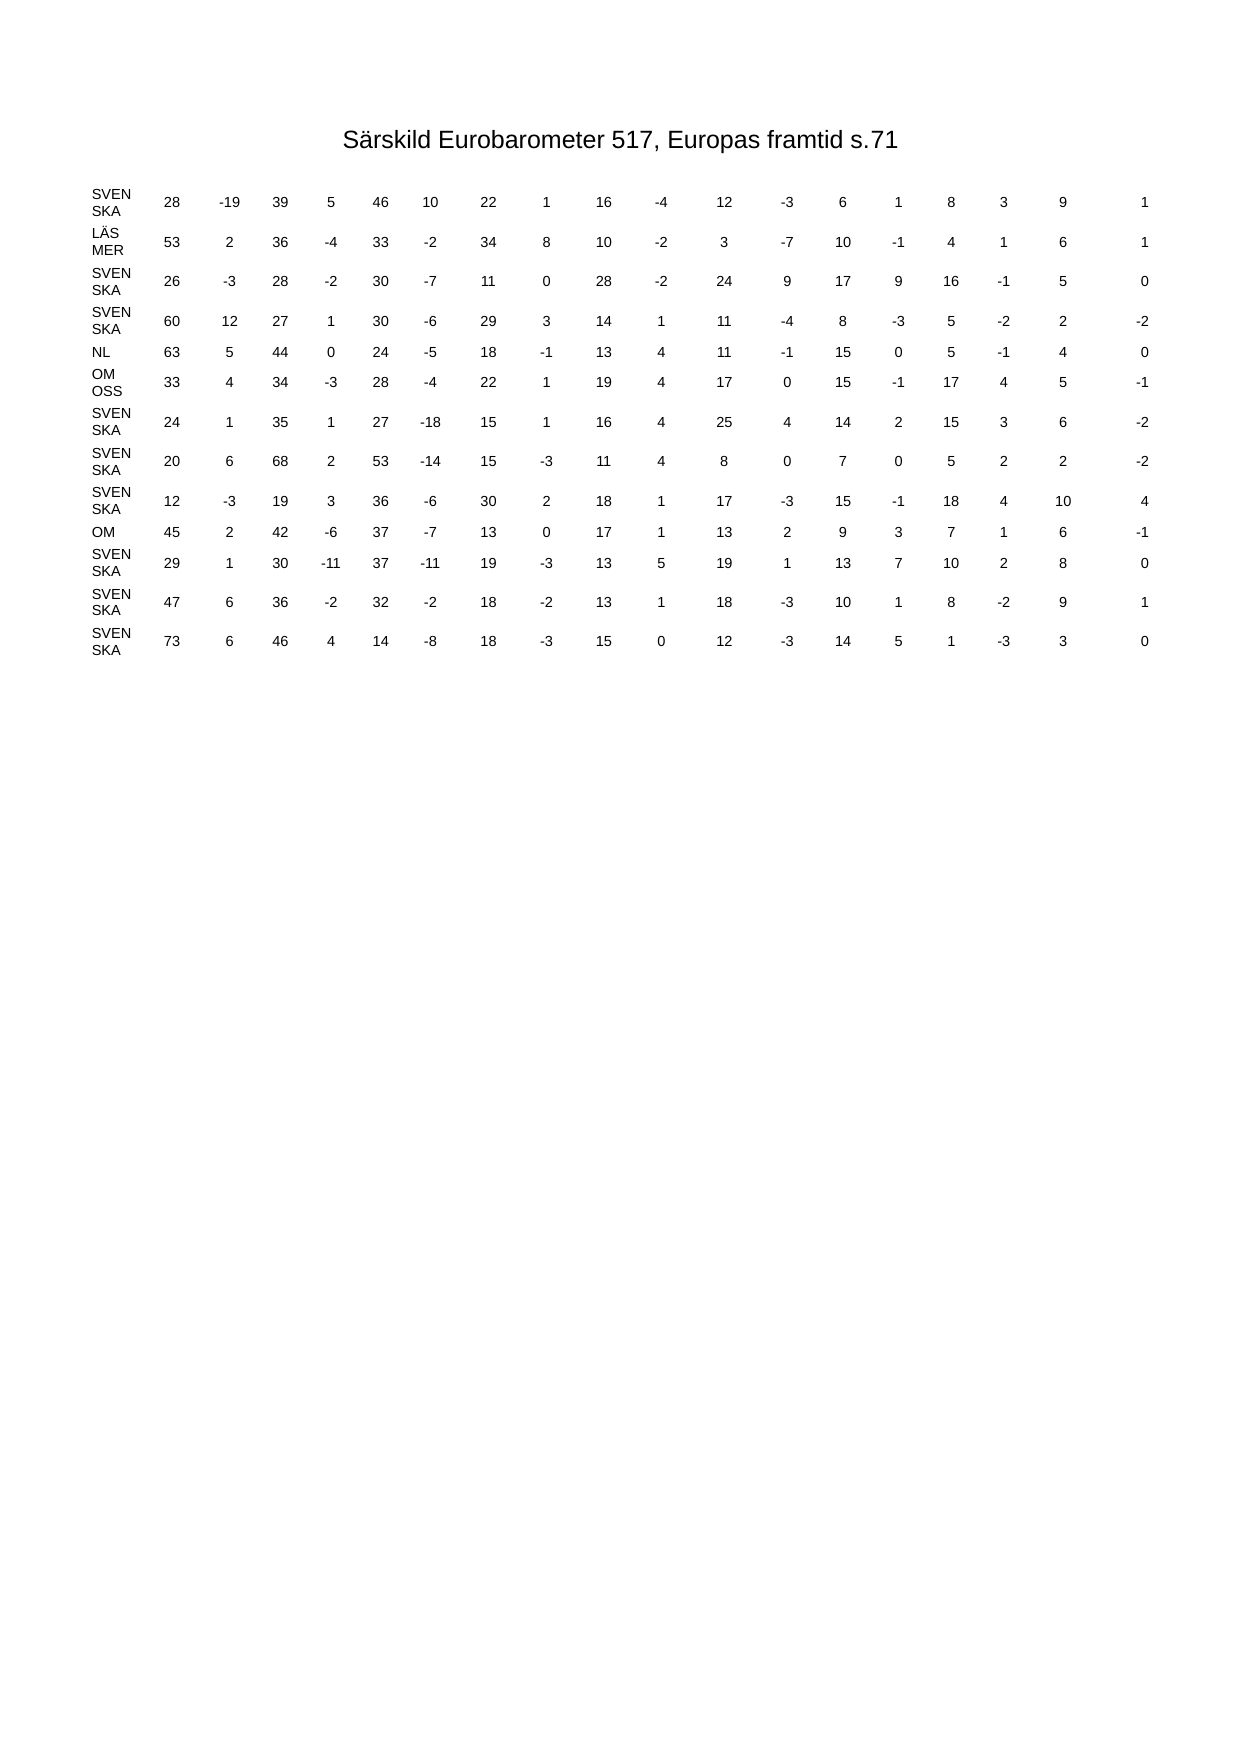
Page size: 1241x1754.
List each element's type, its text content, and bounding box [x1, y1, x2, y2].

table_cell -3 [200, 481, 259, 520]
table_cell 37 [360, 543, 401, 582]
table_cell 28 [360, 363, 401, 402]
table_cell 4 [928, 222, 974, 262]
table_cell -2 [974, 301, 1033, 340]
table_cell 17 [690, 363, 758, 402]
table_cell 16 [575, 183, 632, 222]
table_cell 46 [259, 622, 302, 661]
table_cell 30 [259, 543, 302, 582]
table_cell -18 [401, 402, 459, 442]
table_cell 10 [1033, 481, 1093, 520]
table_cell 39 [259, 183, 302, 222]
table_cell -7 [758, 222, 816, 262]
table_cell 19 [690, 543, 758, 582]
table_cell -2 [632, 222, 690, 262]
table_cell 5 [1033, 363, 1093, 402]
table_cell -3 [517, 543, 575, 582]
table_cell 2 [200, 222, 259, 262]
table_cell 5 [928, 301, 974, 340]
table_cell SVENSKA [89, 583, 143, 622]
table_cell 3 [1033, 622, 1093, 661]
table_cell 4 [632, 340, 690, 363]
table_cell 5 [302, 183, 360, 222]
table_cell 2 [758, 520, 816, 543]
table_cell -4 [401, 363, 459, 402]
table_cell 0 [517, 520, 575, 543]
table_cell 1 [928, 622, 974, 661]
table_cell 3 [517, 301, 575, 340]
table_cell 1 [1093, 222, 1152, 262]
table_cell -3 [758, 583, 816, 622]
table_cell LÄS MER [89, 222, 143, 262]
table_cell 17 [575, 520, 632, 543]
table_cell -6 [401, 481, 459, 520]
table_cell 45 [143, 520, 200, 543]
table_cell 24 [360, 340, 401, 363]
table_cell 0 [758, 363, 816, 402]
table_cell 4 [974, 481, 1033, 520]
table_cell 1 [517, 183, 575, 222]
table_cell 53 [360, 442, 401, 481]
table_cell 13 [575, 543, 632, 582]
table_cell 60 [143, 301, 200, 340]
table_cell 1 [200, 402, 259, 442]
table_cell -1 [869, 481, 928, 520]
table_cell 1 [632, 583, 690, 622]
table_cell -2 [632, 262, 690, 301]
table_cell 16 [928, 262, 974, 301]
table_cell -3 [758, 622, 816, 661]
table_cell 3 [974, 183, 1033, 222]
table_cell -4 [302, 222, 360, 262]
table_cell 6 [816, 183, 869, 222]
table_cell SVENSKA [89, 402, 143, 442]
table_cell 6 [1033, 222, 1093, 262]
table_cell OM OSS [89, 363, 143, 402]
table_cell 9 [1033, 583, 1093, 622]
table_cell 1 [758, 543, 816, 582]
table_cell 3 [690, 222, 758, 262]
table_cell 0 [758, 442, 816, 481]
table_cell SVENSKA [89, 622, 143, 661]
table_cell 2 [974, 442, 1033, 481]
table_cell 2 [869, 402, 928, 442]
table_cell 1 [1093, 183, 1152, 222]
table_cell 9 [869, 262, 928, 301]
table_cell 1 [974, 520, 1033, 543]
table_cell -2 [401, 222, 459, 262]
table_cell 10 [816, 583, 869, 622]
table_cell 9 [1033, 183, 1093, 222]
table_cell 1 [302, 301, 360, 340]
table_cell -2 [302, 262, 360, 301]
table_cell -7 [401, 520, 459, 543]
table_cell 44 [259, 340, 302, 363]
table_cell -1 [869, 222, 928, 262]
table_cell 0 [869, 442, 928, 481]
table_cell 18 [928, 481, 974, 520]
table_cell 18 [575, 481, 632, 520]
table_cell SVENSKA [89, 262, 143, 301]
table_cell 0 [632, 622, 690, 661]
table_cell 7 [816, 442, 869, 481]
table_cell 2 [1033, 442, 1093, 481]
table_cell -8 [401, 622, 459, 661]
table_cell -11 [401, 543, 459, 582]
table_cell 10 [575, 222, 632, 262]
table_cell 34 [259, 363, 302, 402]
table_cell 63 [143, 340, 200, 363]
table_cell 14 [816, 622, 869, 661]
table_cell 5 [200, 340, 259, 363]
table_cell -2 [1093, 402, 1152, 442]
table_cell -2 [1093, 301, 1152, 340]
table_cell 46 [360, 183, 401, 222]
table_cell 0 [1093, 262, 1152, 301]
table_cell -2 [302, 583, 360, 622]
table_cell 3 [302, 481, 360, 520]
table_cell 4 [974, 363, 1033, 402]
table_cell 18 [459, 340, 517, 363]
table_cell -2 [401, 583, 459, 622]
table_cell 12 [690, 622, 758, 661]
table_cell -1 [974, 262, 1033, 301]
table_cell -1 [1093, 363, 1152, 402]
table_cell -2 [974, 583, 1033, 622]
table_cell 17 [690, 481, 758, 520]
table_cell 9 [816, 520, 869, 543]
table_cell NL [89, 340, 143, 363]
table_cell 8 [517, 222, 575, 262]
table_cell 18 [690, 583, 758, 622]
table_cell 32 [360, 583, 401, 622]
table_cell -3 [758, 481, 816, 520]
table_cell 24 [690, 262, 758, 301]
table_cell 6 [200, 622, 259, 661]
table_cell -3 [302, 363, 360, 402]
table_cell 14 [360, 622, 401, 661]
table_cell -3 [517, 622, 575, 661]
table_cell 3 [869, 520, 928, 543]
table_cell 15 [816, 481, 869, 520]
table_cell 11 [690, 301, 758, 340]
table_cell 36 [259, 222, 302, 262]
table_cell 24 [143, 402, 200, 442]
table_cell 2 [200, 520, 259, 543]
table_cell 0 [1093, 622, 1152, 661]
table_cell 14 [816, 402, 869, 442]
table_cell 5 [928, 340, 974, 363]
table_cell -5 [401, 340, 459, 363]
table_cell 10 [928, 543, 974, 582]
table_cell 15 [816, 363, 869, 402]
table_cell 7 [928, 520, 974, 543]
table_cell 0 [1093, 340, 1152, 363]
table_cell 73 [143, 622, 200, 661]
table_cell 29 [143, 543, 200, 582]
table_cell -6 [401, 301, 459, 340]
table_cell 33 [143, 363, 200, 402]
table_cell -1 [517, 340, 575, 363]
table_cell 1 [632, 481, 690, 520]
table_cell 42 [259, 520, 302, 543]
table_cell 5 [1033, 262, 1093, 301]
table_cell 11 [575, 442, 632, 481]
table_cell OM [89, 520, 143, 543]
table_cell 10 [816, 222, 869, 262]
table_cell 1 [632, 520, 690, 543]
table_cell 2 [974, 543, 1033, 582]
table_cell 22 [459, 183, 517, 222]
table_cell 5 [928, 442, 974, 481]
table_cell 1 [517, 402, 575, 442]
table_cell 15 [459, 402, 517, 442]
table_cell 5 [632, 543, 690, 582]
table_cell 13 [575, 583, 632, 622]
table_cell 47 [143, 583, 200, 622]
table_cell 12 [690, 183, 758, 222]
table_cell 53 [143, 222, 200, 262]
table_cell SVENSKA [89, 183, 143, 222]
table_cell 13 [575, 340, 632, 363]
table_cell 0 [302, 340, 360, 363]
table_cell 15 [459, 442, 517, 481]
table_cell 37 [360, 520, 401, 543]
table_cell 30 [360, 262, 401, 301]
table_cell 13 [816, 543, 869, 582]
table_cell 15 [575, 622, 632, 661]
table_cell 28 [143, 183, 200, 222]
table_cell 4 [632, 363, 690, 402]
table_cell -11 [302, 543, 360, 582]
table_cell 25 [690, 402, 758, 442]
table_cell 30 [459, 481, 517, 520]
table_cell 19 [575, 363, 632, 402]
table_cell 2 [1033, 301, 1093, 340]
table_cell -14 [401, 442, 459, 481]
table_cell 4 [632, 442, 690, 481]
table_cell 1 [869, 183, 928, 222]
table_cell 6 [1033, 402, 1093, 442]
table_cell 1 [974, 222, 1033, 262]
table_cell -3 [517, 442, 575, 481]
table_cell 4 [758, 402, 816, 442]
table_cell -7 [401, 262, 459, 301]
table_cell -1 [1093, 520, 1152, 543]
table_cell 2 [517, 481, 575, 520]
table_cell 2 [302, 442, 360, 481]
table_cell 8 [928, 583, 974, 622]
table_cell 1 [200, 543, 259, 582]
table_cell -6 [302, 520, 360, 543]
table_cell 9 [758, 262, 816, 301]
table_cell 30 [360, 301, 401, 340]
table_cell 4 [200, 363, 259, 402]
table_cell -3 [200, 262, 259, 301]
table_cell 1 [869, 583, 928, 622]
table_cell 68 [259, 442, 302, 481]
table_cell 5 [869, 622, 928, 661]
table_cell 36 [360, 481, 401, 520]
table_cell SVENSKA [89, 301, 143, 340]
table_cell 11 [459, 262, 517, 301]
table_cell 28 [259, 262, 302, 301]
table_cell 19 [259, 481, 302, 520]
table_cell 8 [928, 183, 974, 222]
table_cell -3 [974, 622, 1033, 661]
table_cell -1 [869, 363, 928, 402]
table_cell 4 [302, 622, 360, 661]
table_cell 1 [302, 402, 360, 442]
table_cell 35 [259, 402, 302, 442]
table_cell 27 [259, 301, 302, 340]
table_cell 4 [632, 402, 690, 442]
table_cell -3 [758, 183, 816, 222]
table_cell 1 [517, 363, 575, 402]
table_cell 19 [459, 543, 517, 582]
table_cell 22 [459, 363, 517, 402]
table_cell 20 [143, 442, 200, 481]
table_cell 6 [1033, 520, 1093, 543]
table_cell 0 [517, 262, 575, 301]
table_cell 16 [575, 402, 632, 442]
table_cell 13 [459, 520, 517, 543]
table_cell 4 [1033, 340, 1093, 363]
table_cell 1 [1093, 583, 1152, 622]
table_cell 17 [928, 363, 974, 402]
table_cell 4 [1093, 481, 1152, 520]
table_cell 34 [459, 222, 517, 262]
table_cell 12 [200, 301, 259, 340]
table_cell 15 [928, 402, 974, 442]
table_cell 3 [974, 402, 1033, 442]
table_cell 6 [200, 583, 259, 622]
table_cell -19 [200, 183, 259, 222]
table_cell 36 [259, 583, 302, 622]
table_cell 6 [200, 442, 259, 481]
table_cell 17 [816, 262, 869, 301]
table_cell SVENSKA [89, 481, 143, 520]
table_cell 0 [1093, 543, 1152, 582]
table_cell 15 [816, 340, 869, 363]
table_cell -4 [758, 301, 816, 340]
table_cell -2 [517, 583, 575, 622]
table_cell 10 [401, 183, 459, 222]
table_cell 12 [143, 481, 200, 520]
table_cell -4 [632, 183, 690, 222]
table_cell 29 [459, 301, 517, 340]
table_cell SVENSKA [89, 442, 143, 481]
table_cell 0 [869, 340, 928, 363]
table_cell -2 [1093, 442, 1152, 481]
table_cell 11 [690, 340, 758, 363]
table_cell 8 [690, 442, 758, 481]
table_cell 26 [143, 262, 200, 301]
table_cell 18 [459, 622, 517, 661]
table_cell -1 [974, 340, 1033, 363]
table_cell 8 [1033, 543, 1093, 582]
table_cell 33 [360, 222, 401, 262]
table_cell -3 [869, 301, 928, 340]
table_cell 18 [459, 583, 517, 622]
table_cell 28 [575, 262, 632, 301]
table_cell 1 [632, 301, 690, 340]
table_cell 7 [869, 543, 928, 582]
table_cell 27 [360, 402, 401, 442]
table_cell 8 [816, 301, 869, 340]
table_cell SVENSKA [89, 543, 143, 582]
table_cell 13 [690, 520, 758, 543]
table_cell 14 [575, 301, 632, 340]
table_cell -1 [758, 340, 816, 363]
